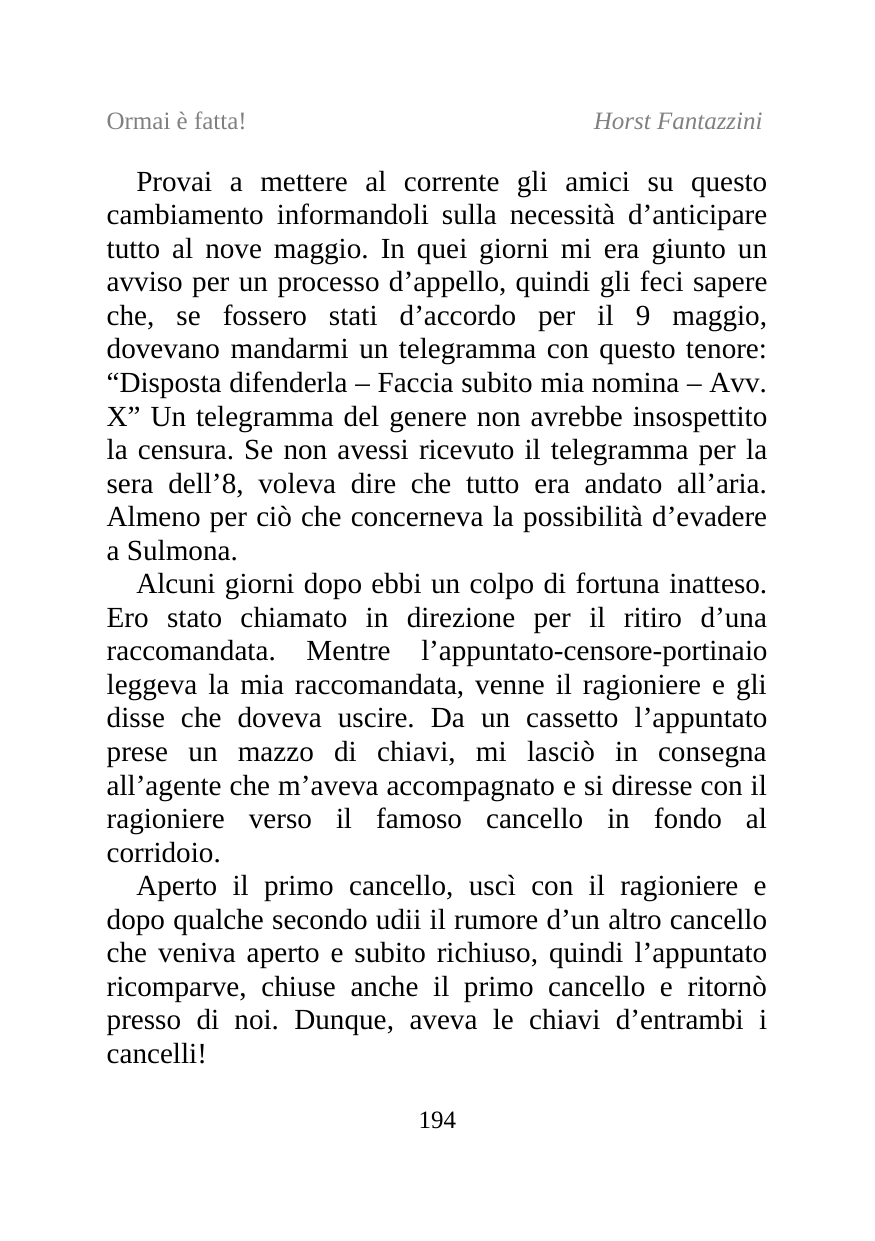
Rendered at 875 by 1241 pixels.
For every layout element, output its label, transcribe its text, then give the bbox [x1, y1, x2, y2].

text Provai a mettere al corrente gli amici su questo cambiamento informandoli sulla necessità d’anticipare tutto al nove maggio. In quei giorni mi era giunto un avviso per un processo d’appello, quindi gli feci sapere che, se fossero stati d’accordo per il 9 maggio, dovevano mandarmi un telegramma con questo tenore: “Disposta difenderla – Faccia subito mia nomina – Avv. X” Un telegramma del genere non avrebbe insospettito la censura. Se non avessi ricevuto il telegramma per la sera dell’8, voleva dire che tutto era andato all’aria. Almeno per ciò che concerneva la possibilità d’evadere a Sulmona. [106, 164, 768, 566]
text Aperto il primo cancello, uscì con il ragioniere e dopo qualche secondo udii il rumore d’un altro cancello che veniva aperto e subito richiuso, quindi l’appuntato ricomparve, chiuse anche il primo cancello e ritornò presso di noi. Dunque, aveva le chiavi d’entrambi i cancelli! [106, 868, 768, 1069]
text Alcuni giorni dopo ebbi un colpo di fortuna inatteso. Ero stato chiamato in direzione per il ritiro d’una raccomandata. Mentre l’appuntato-censore-portinaio leggeva la mia raccomandata, venne il ragioniere e gli disse che doveva uscire. Da un cassetto l’appuntato prese un mazzo di chiavi, mi lasciò in consegna all’agente che m’aveva accompagnato e si diresse con il ragioniere verso il famoso cancello in fondo al corridoio. [106, 566, 768, 868]
